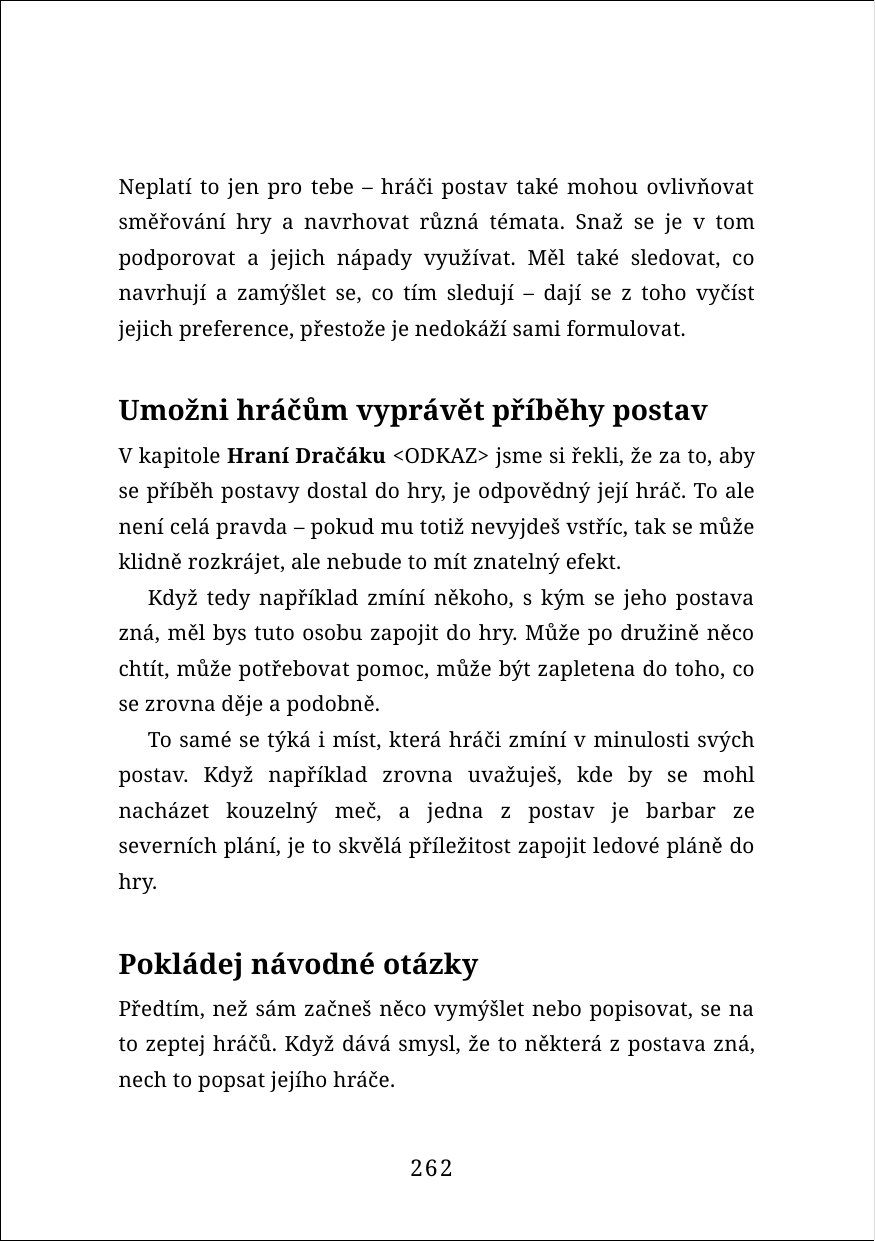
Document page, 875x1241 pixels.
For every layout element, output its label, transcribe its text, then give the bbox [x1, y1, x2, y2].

subtitle Pokládej návodné otázky [118, 944, 756, 982]
subtitle Umožni hráčům vyprávět příběhy postav [118, 391, 756, 429]
text Neplatí to jen pro tebe – hráči postav také mohou ovlivňovat směřování hry a navrhovat různá témata. Snaž se je v tom podporovat a jejich nápady využívat. Měl také sledovat, co navrhují a zamýšlet se, co tím sledují – dají se z toho vyčíst jejich preference, přestože je nedokáží sami formulovat. [118, 172, 756, 342]
text Předtím, než sám začneš něco vymýšlet nebo popisovat, se na to zeptej hráčů. Když dává smysl, že to některá z postava zná, nech to popsat jejího hráče. [118, 994, 756, 1093]
text V kapitole Hraní Dračáku <ODKAZ> jsme si řekli, že za to, aby se příběh postavy dostal do hry, je odpovědný její hráč. To ale není celá pravda – pokud mu totiž nevyjdeš vstříc, tak se může klidně rozkrájet, ale nebude to mít znatelný efekt. Když tedy například zmíní někoho, s kým se jeho postava zná, měl bys tuto osobu zapojit do hry. Může po družině něco chtít, může potřebovat pomoc, může být zapletena do toho, co se zrovna děje a podobně. To samé se týká i míst, která hráči zmíní v minulosti svých postav. Když například zrovna uvažuješ, kde by se mohl nacházet kouzelný meč, a jedna z postav je barbar ze severních plání, je to skvělá příležitost zapojit ledové pláně do hry. [118, 441, 756, 896]
